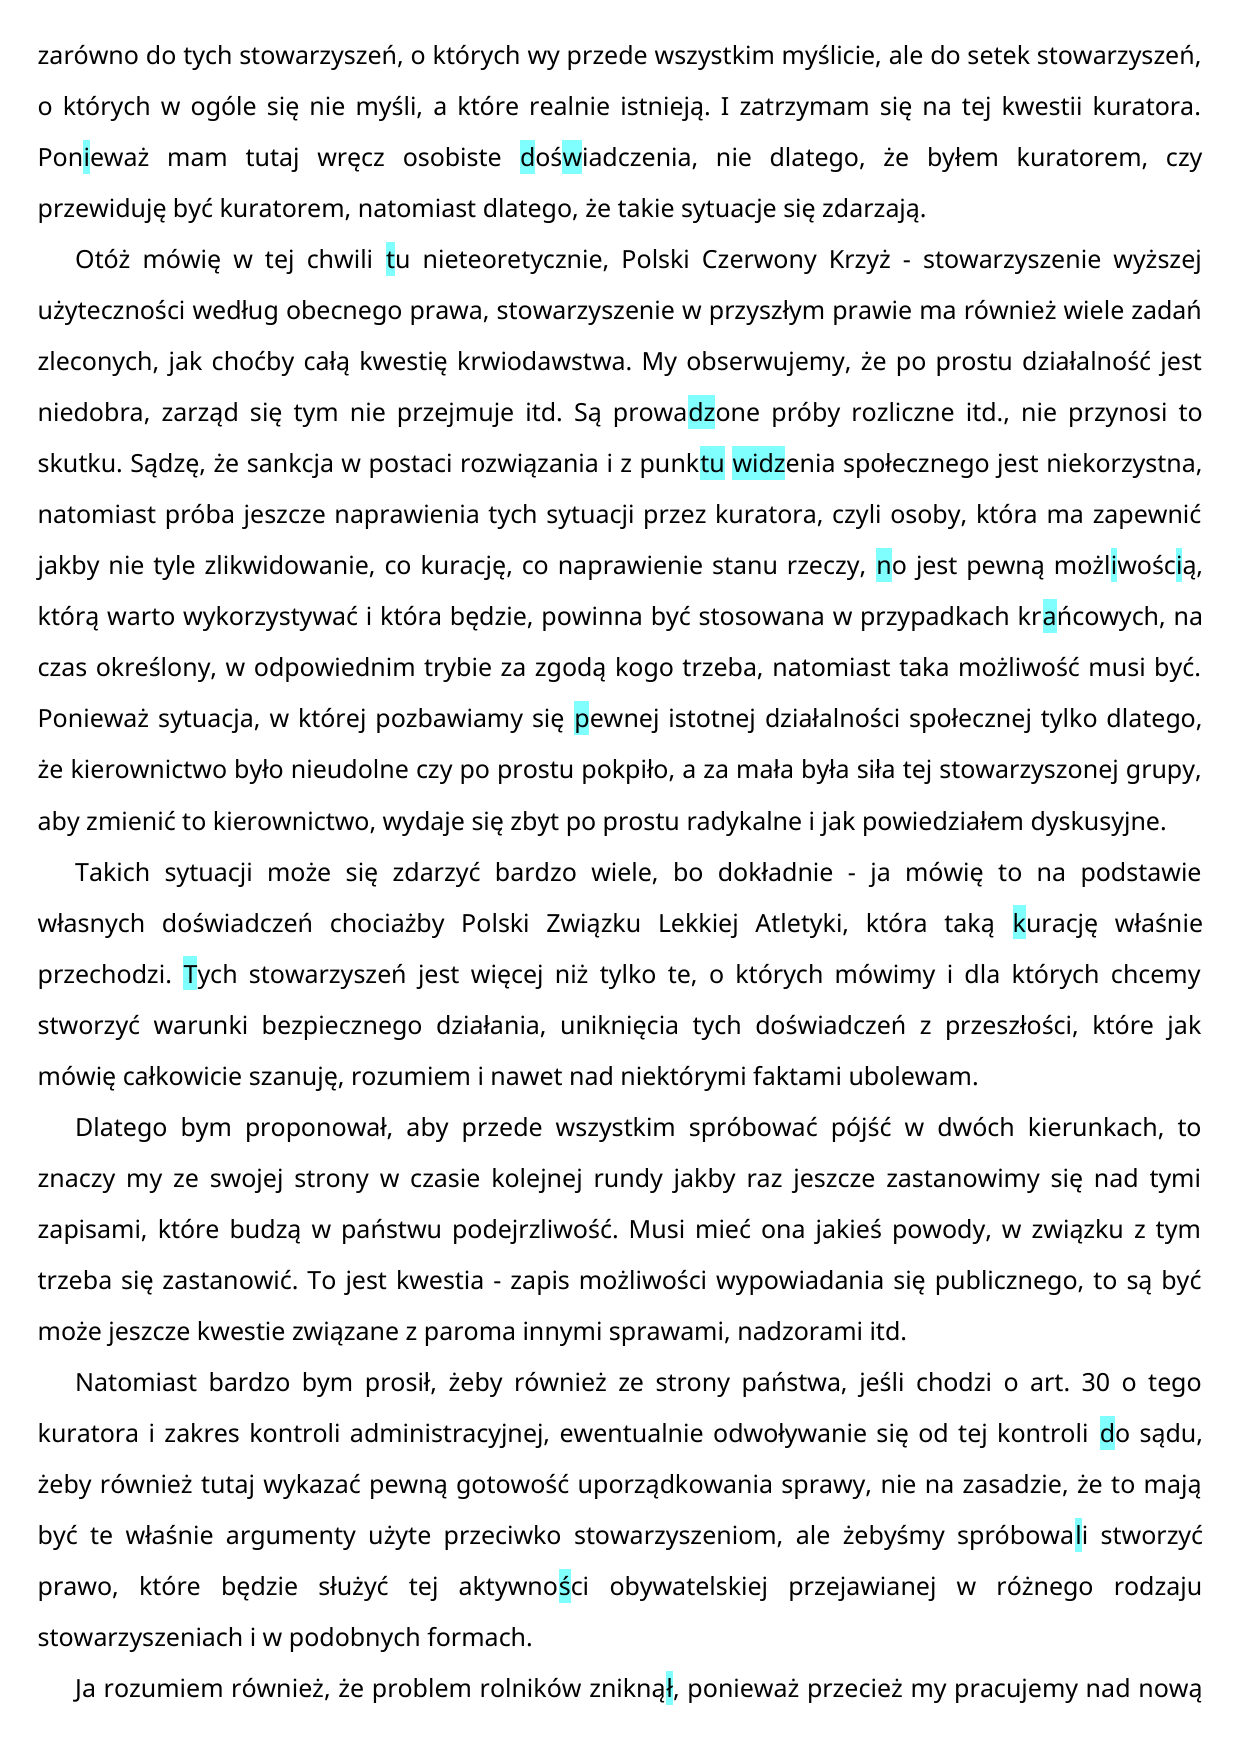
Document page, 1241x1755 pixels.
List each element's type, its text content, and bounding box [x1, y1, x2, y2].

text Otóż mówię w tej chwili tu nieteoretycznie, Polski Czerwony Krzyż - stowarzyszenie wyższej użyteczności według obecnego prawa, stowarzyszenie w przyszłym prawie ma również wiele zadań zleconych, jak choćby całą kwestię krwiodawstwa. My obserwujemy, że po prostu działalność jest niedobra, zarząd się tym nie przejmuje itd. Są prowadzone próby rozliczne itd., nie przynosi to skutku. Sądzę, że sankcja w postaci rozwiązania i z punktu widzenia społecznego jest niekorzystna, natomiast próba jeszcze naprawienia tych sytuacji przez kuratora, czyli osoby, która ma zapewnić jakby nie tyle zlikwidowanie, co kurację, co naprawienie stanu rzeczy, no jest pewną możliwością, którą warto wykorzystywać i która będzie, powinna być stosowana w przypadkach krańcowych, na czas określony, w odpowiednim trybie za zgodą kogo trzeba, natomiast taka możliwość musi być. Ponieważ sytuacja, w której pozbawiamy się pewnej istotnej działalności społecznej tylko dlatego, że kierownictwo było nieudolne czy po prostu pokpiło, a za mała była siła tej stowarzyszonej grupy, aby zmienić to kierownictwo, wydaje się zbyt po prostu radykalne i jak powiedziałem dyskusyjne. [37, 242, 1203, 837]
text Ja rozumiem również, że problem rolników zniknął, ponieważ przecież my pracujemy nad nową [37, 1671, 1203, 1705]
text Takich sytuacji może się zdarzyć bardzo wiele, bo dokładnie - ja mówię to na podstawie własnych doświadczeń chociażby Polski Związku Lekkiej Atletyki, która taką kurację właśnie przechodzi. Tych stowarzyszeń jest więcej niż tylko te, o których mówimy i dla których chcemy stworzyć warunki bezpiecznego działania, uniknięcia tych doświadczeń z przeszłości, które jak mówię całkowicie szanuję, rozumiem i nawet nad niektórymi faktami ubolewam. [37, 854, 1203, 1092]
text Dlatego bym proponował, aby przede wszystkim spróbować pójść w dwóch kierunkach, to znaczy my ze swojej strony w czasie kolejnej rundy jakby raz jeszcze zastanowimy się nad tymi zapisami, które budzą w państwu podejrzliwość. Musi mieć ona jakieś powody, w związku z tym trzeba się zastanowić. To jest kwestia - zapis możliwości wypowiadania się publicznego, to są być może jeszcze kwestie związane z paroma innymi sprawami, nadzorami itd. [37, 1109, 1203, 1348]
text Natomiast bardzo bym prosił, żeby również ze strony państwa, jeśli chodzi o art. 30 o tego kuratora i zakres kontroli administracyjnej, ewentualnie odwoływanie się od tej kontroli do sądu, żeby również tutaj wykazać pewną gotowość uporządkowania sprawy, nie na zasadzie, że to mają być te właśnie argumenty użyte przeciwko stowarzyszeniom, ale żebyśmy spróbowali stworzyć prawo, które będzie służyć tej aktywności obywatelskiej przejawianej w różnego rodzaju stowarzyszeniach i w podobnych formach. [37, 1364, 1203, 1654]
text zarówno do tych stowarzyszeń, o których wy przede wszystkim myślicie, ale do setek stowarzyszeń, o których w ogóle się nie myśli, a które realnie istnieją. I zatrzymam się na tej kwestii kuratora. Ponieważ mam tutaj wręcz osobiste doświadczenia, nie dlatego, że byłem kuratorem, czy przewiduję być kuratorem, natomiast dlatego, że takie sytuacje się zdarzają. [37, 37, 1203, 225]
